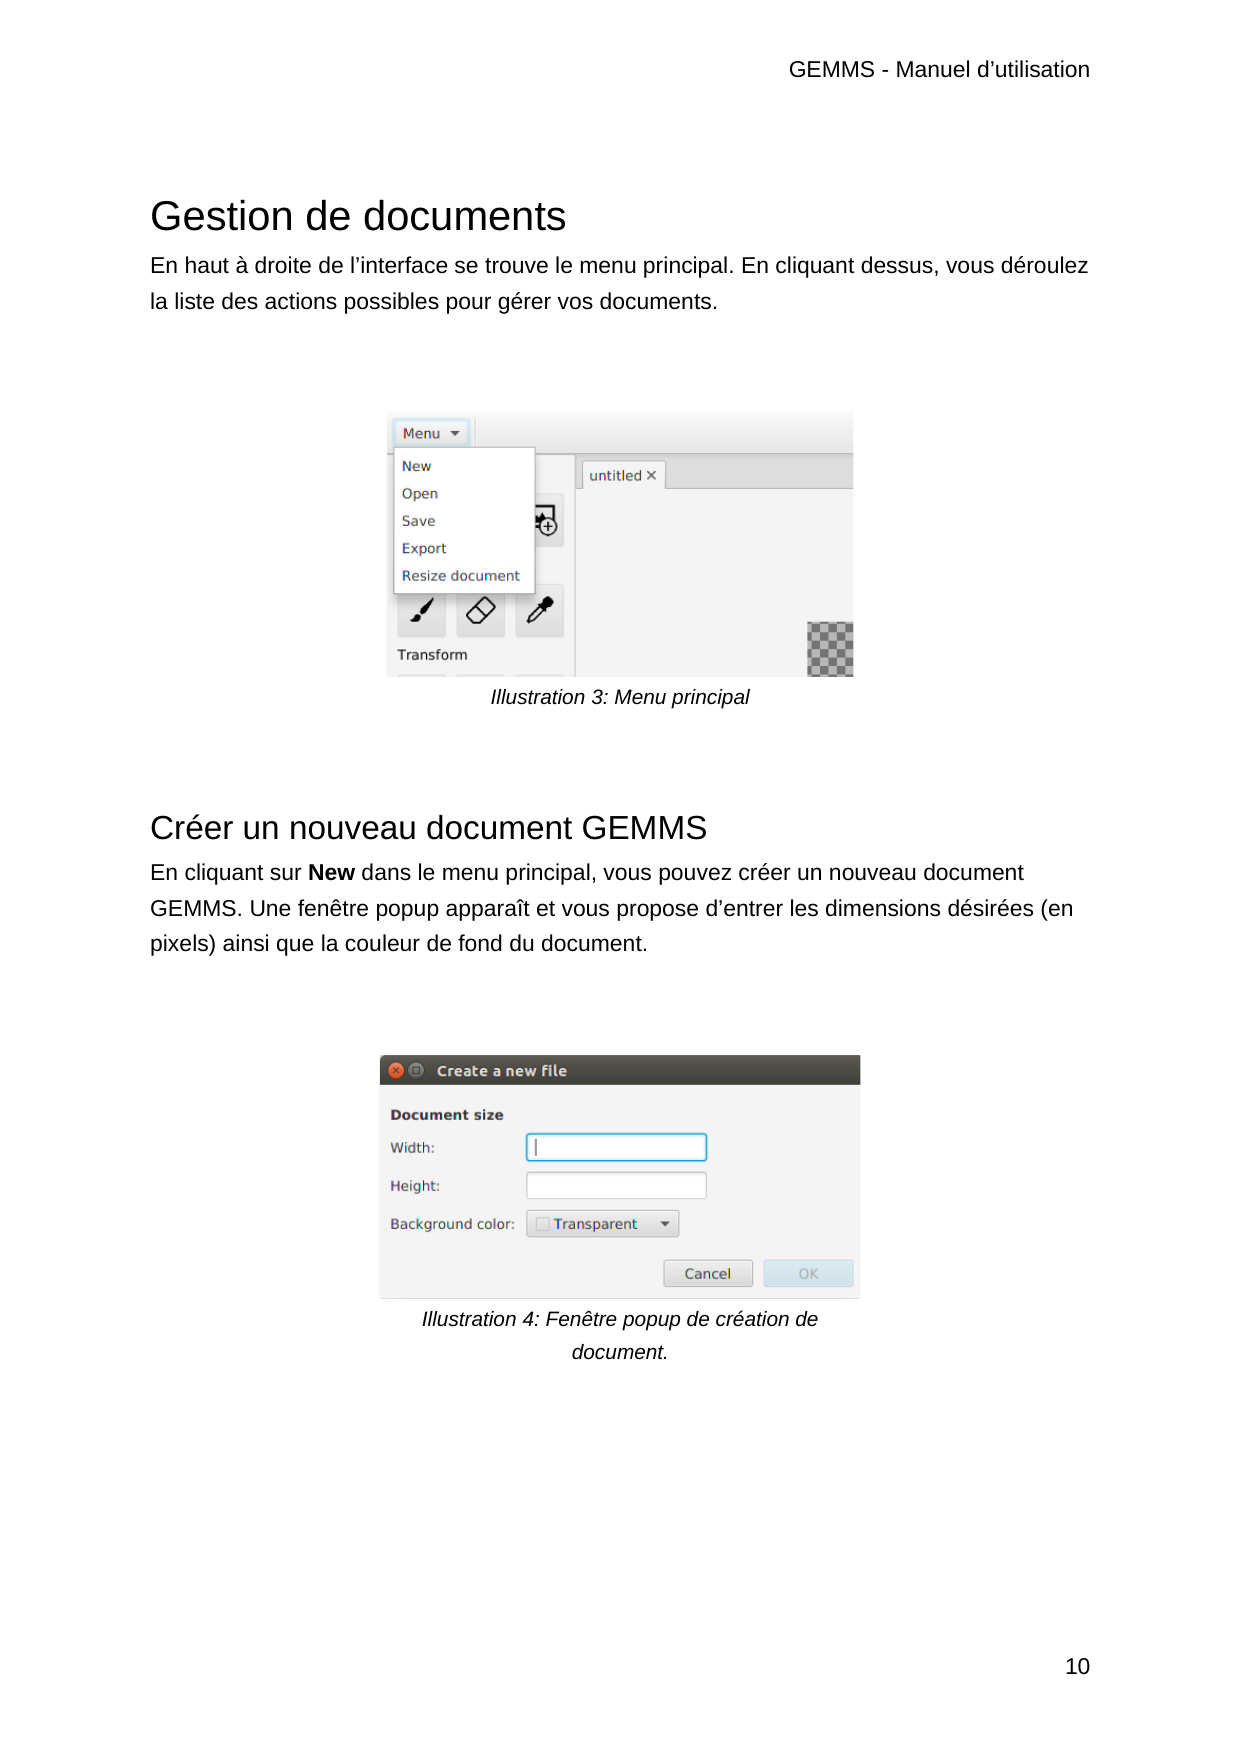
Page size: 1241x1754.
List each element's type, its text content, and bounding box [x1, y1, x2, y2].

picture [379, 1055, 861, 1299]
text En haut à droite de l’interface se trouve le menu principal. En cliquant dessus, vous déroulez la liste des actions possibles pour gérer vos documents. [150, 252, 1090, 314]
text En cliquant sur New dans le menu principal, vous pouvez créer un nouveau document GEMMS. Une fenêtre popup apparaît et vous propose d’entrer les dimensions désirées (en pixels) ainsi que la couleur de fond du document. [150, 859, 1090, 957]
text Illustration 4: Fenêtre popup de création de document. [380, 1299, 861, 1363]
subtitle Créer un nouveau document GEMMS [150, 808, 1090, 847]
text Illustration 3: Menu principal [387, 413, 853, 708]
subtitle Gestion de documents [150, 192, 1090, 239]
